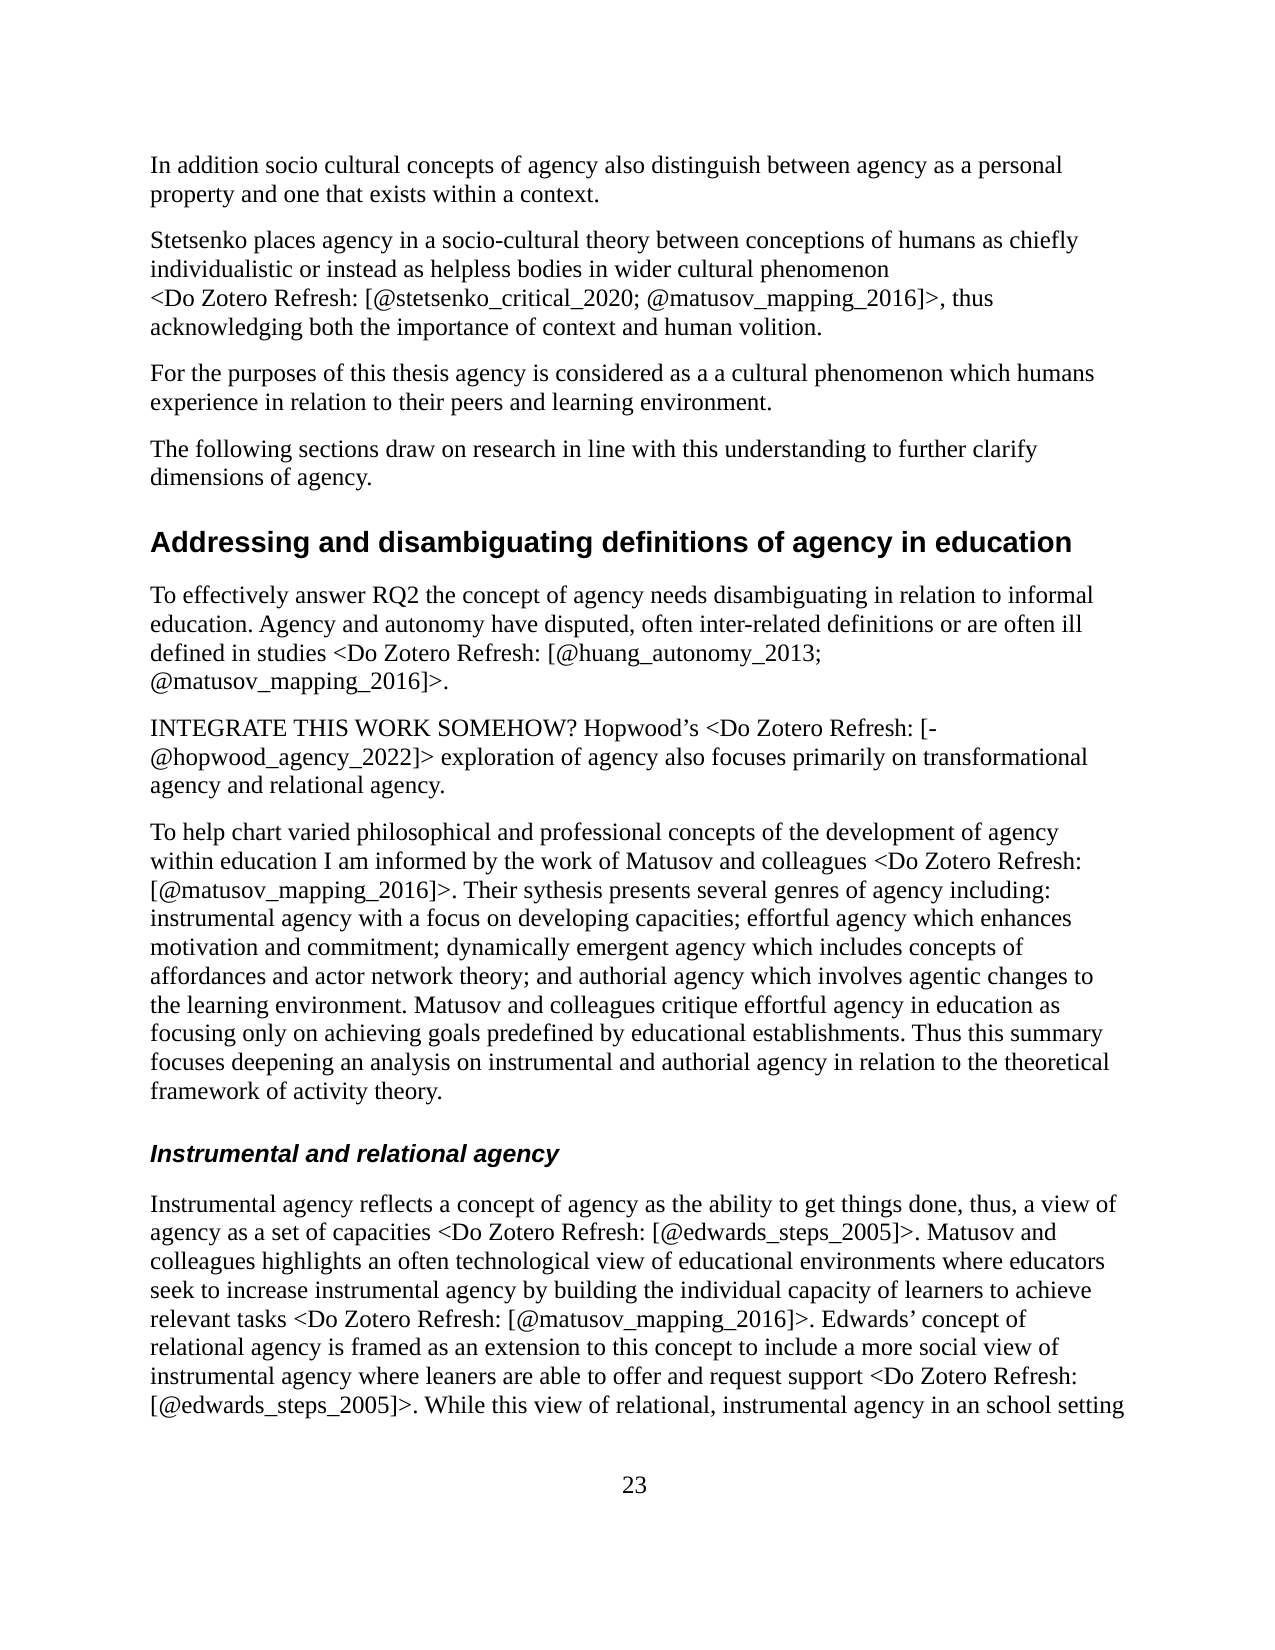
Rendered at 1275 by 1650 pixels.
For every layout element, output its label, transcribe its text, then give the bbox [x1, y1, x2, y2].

subtitle Addressing and disambiguating definitions of agency in education [150, 525, 1125, 559]
text INTEGRATE THIS WORK SOMEHOW? Hopwood’s <Do Zotero Refresh: [-@hopwood_agency_2022]> exploration of agency also focuses primarily on transformational agency and relational agency. [150, 713, 1125, 799]
text For the purposes of this thesis agency is considered as a a cultural phenomenon which humans experience in relation to their peers and learning environment. [150, 358, 1125, 416]
text The following sections draw on research in line with this understanding to further clarify dimensions of agency. [150, 434, 1125, 491]
subtitle Instrumental and relational agency [150, 1139, 1125, 1167]
text To help chart varied philosophical and professional concepts of the development of agency within education I am informed by the work of Matusov and colleagues <Do Zotero Refresh: [@matusov_mapping_2016]>. Their sythesis presents several genres of agency including: instrumental agency with a focus on developing capacities; effortful agency which enhances motivation and commitment; dynamically emergent agency which includes concepts of affordances and actor network theory; and authorial agency which involves agentic changes to the learning environment. Matusov and colleagues critique effortful agency in education as focusing only on achieving goals predefined by educational establishments. Thus this summary focuses deepening an analysis on instrumental and authorial agency in relation to the theoretical framework of activity theory. [150, 817, 1125, 1105]
text To effectively answer RQ2 the concept of agency needs disambiguating in relation to informal education. Agency and autonomy have disputed, often inter-related definitions or are often ill defined in studies <Do Zotero Refresh: [@huang_autonomy_2013; @matusov_mapping_2016]>. [150, 580, 1125, 695]
text Stetsenko places agency in a socio-cultural theory between conceptions of humans as chiefly individualistic or instead as helpless bodies in wider cultural phenomenon <Do Zotero Refresh: [@stetsenko_critical_2020; @matusov_mapping_2016]>, thus acknowledging both the importance of context and human volition. [150, 225, 1125, 340]
text Instrumental agency reflects a concept of agency as the ability to get things done, thus, a view of agency as a set of capacities <Do Zotero Refresh: [@edwards_steps_2005]>. Matusov and colleagues highlights an often technological view of educational environments where educators seek to increase instrumental agency by building the individual capacity of learners to achieve relevant tasks <Do Zotero Refresh: [@matusov_mapping_2016]>. Edwards’ concept of relational agency is framed as an extension to this concept to include a more social view of instrumental agency where leaners are able to offer and request support <Do Zotero Refresh: [@edwards_steps_2005]>. While this view of relational, instrumental agency in an school setting [150, 1189, 1125, 1419]
text In addition socio cultural concepts of agency also distinguish between agency as a personal property and one that exists within a context. [150, 150, 1125, 207]
